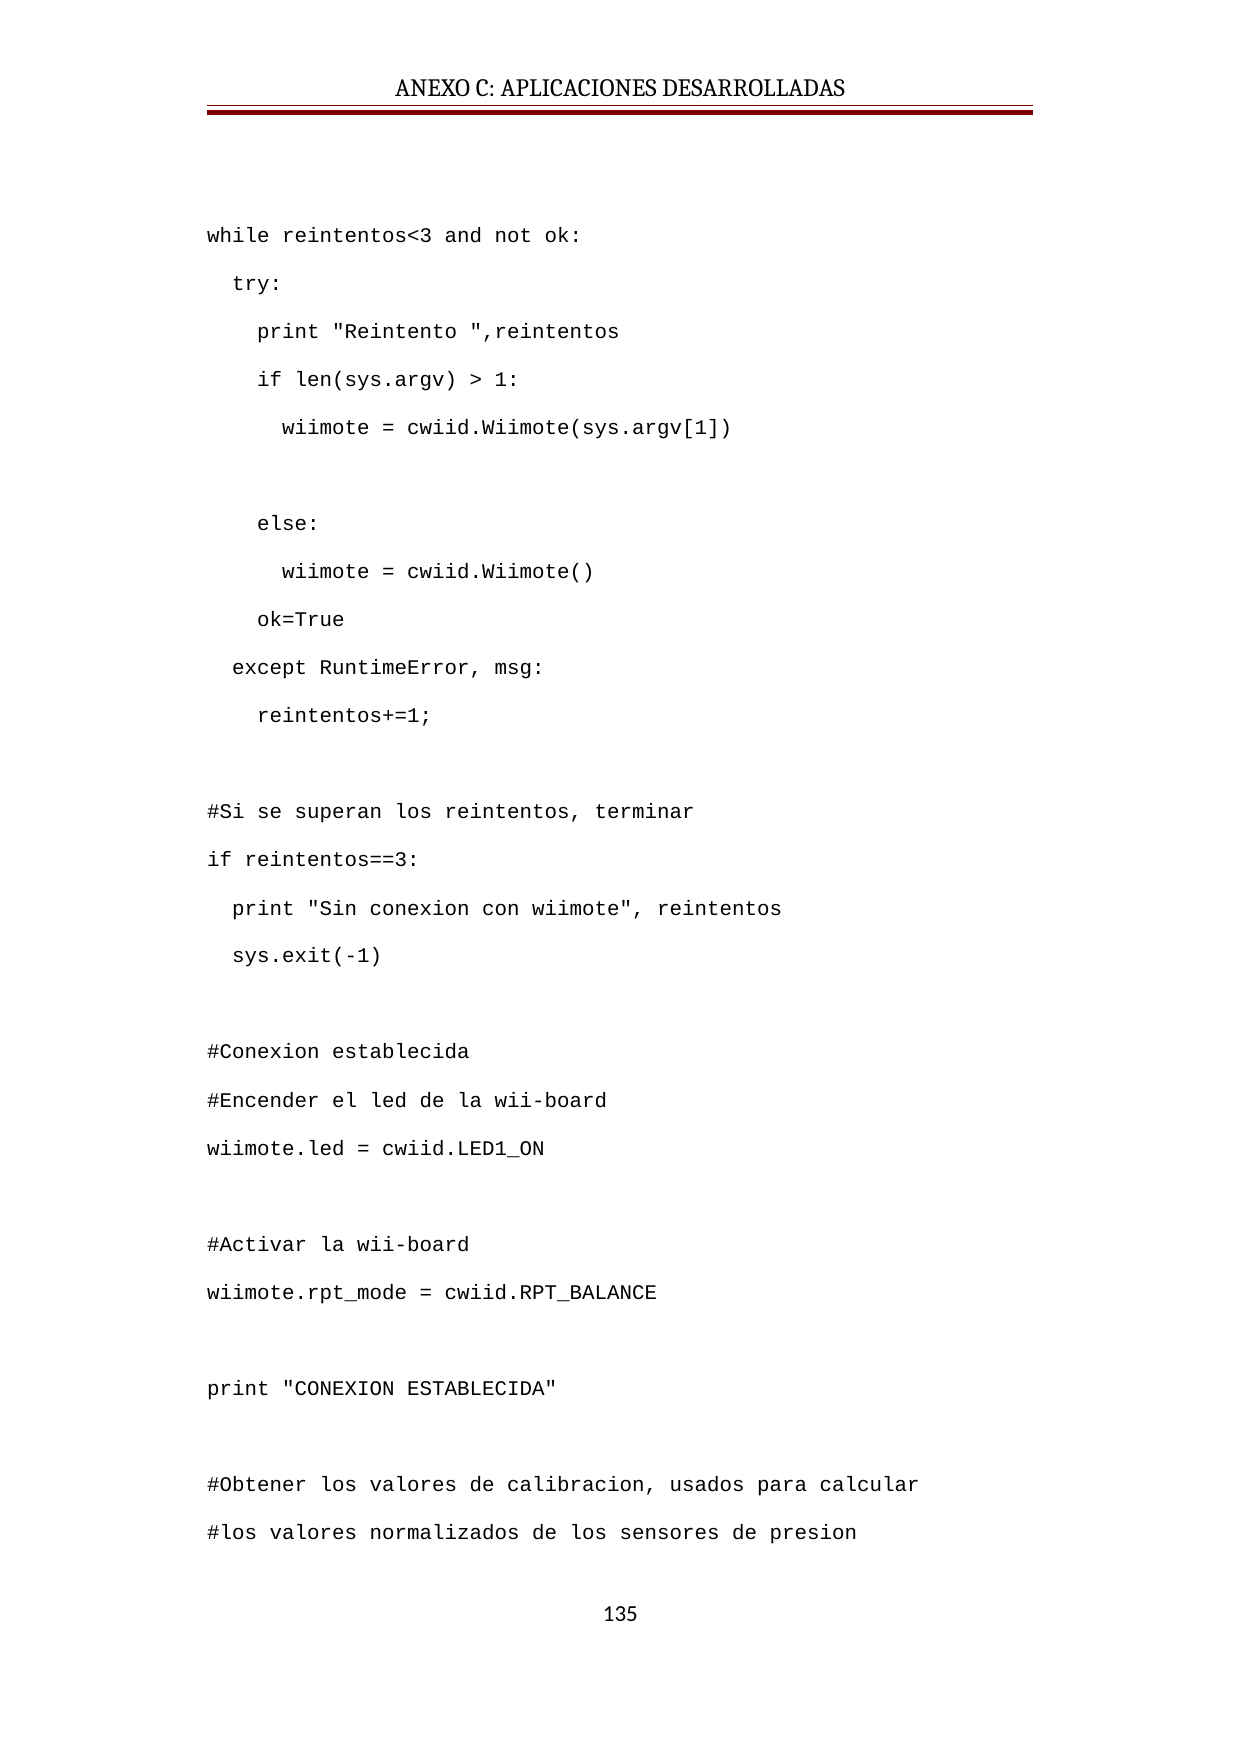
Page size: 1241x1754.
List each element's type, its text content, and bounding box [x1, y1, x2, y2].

text while reintentos<3 and not ok: [207, 225, 1033, 249]
text #Conexion establecida [207, 1042, 1033, 1065]
text wiimote = cwiid.Wiimote() [207, 561, 1033, 585]
text wiimote.rpt_mode = cwiid.RPT_BALANCE [207, 1282, 1033, 1305]
text except RuntimeError, msg: [207, 657, 1033, 681]
text reintentos+=1; [207, 705, 1033, 729]
text wiimote = cwiid.Wiimote(sys.argv[1]) [207, 417, 1033, 441]
text print "Sin conexion con wiimote", reintentos [207, 897, 1033, 921]
text try: [207, 273, 1033, 297]
text wiimote.led = cwiid.LED1_ON [207, 1138, 1033, 1161]
text if len(sys.argv) > 1: [207, 369, 1033, 393]
text #Encender el led de la wii-board [207, 1089, 1033, 1113]
text print "Reintento ",reintentos [207, 321, 1033, 345]
text print "CONEXION ESTABLECIDA" [207, 1378, 1033, 1401]
text ok=True [207, 609, 1033, 633]
text sys.exit(-1) [207, 946, 1033, 969]
text #Activar la wii-board [207, 1234, 1033, 1257]
text #Si se superan los reintentos, terminar [207, 801, 1033, 825]
text #Obtener los valores de calibracion, usados para calcular [207, 1474, 1033, 1497]
text else: [207, 513, 1033, 537]
text #los valores normalizados de los sensores de presion [207, 1522, 1033, 1545]
text if reintentos==3: [207, 849, 1033, 873]
